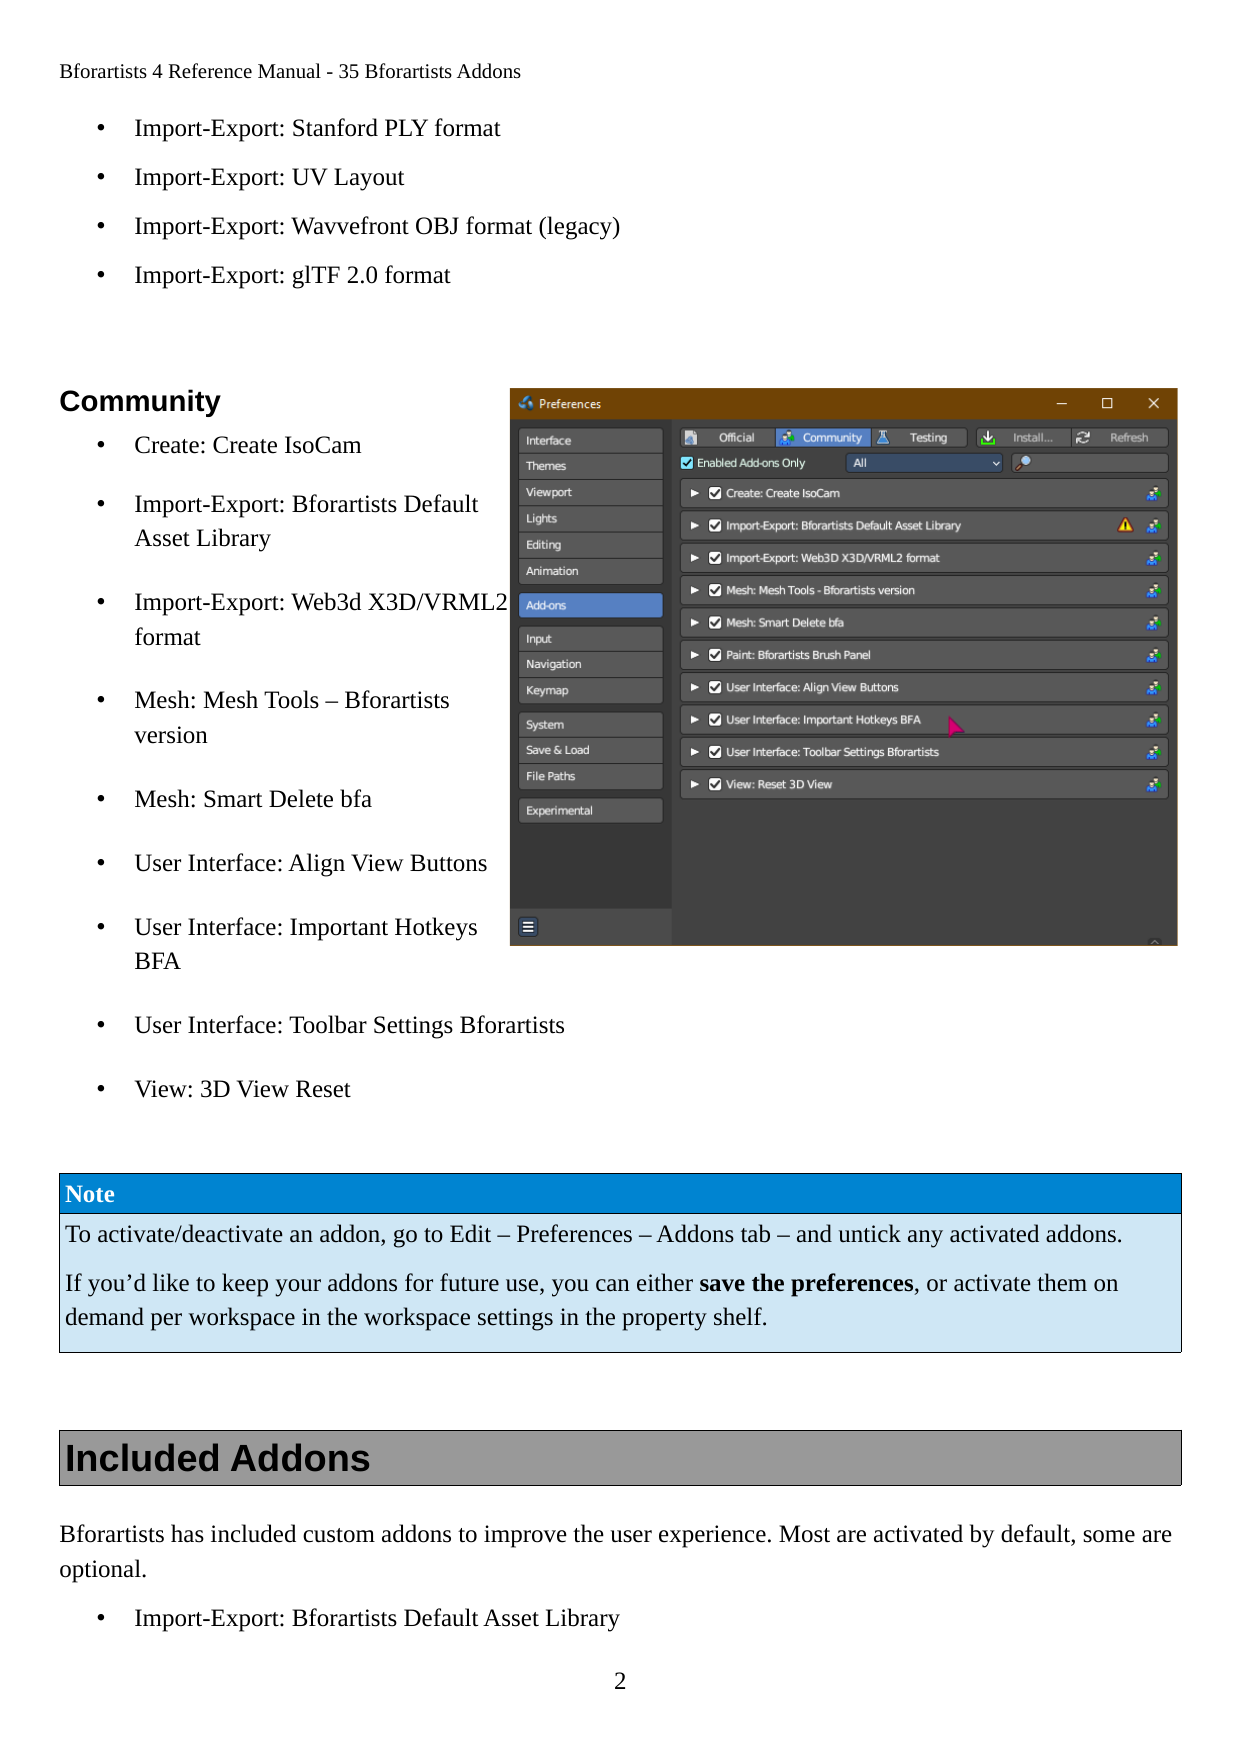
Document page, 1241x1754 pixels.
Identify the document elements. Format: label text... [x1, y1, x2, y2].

list Import-Export: Stanford PLY format [97, 113, 1181, 141]
table_header Included Addons [60, 1431, 1181, 1485]
list Mesh: Mesh Tools – Bforartists version [97, 686, 509, 749]
list User Interface: Toolbar Settings Bforartists [97, 1010, 1181, 1039]
subtitle Community [59, 384, 1181, 418]
list Import-Export: Wavvefront OBJ format (legacy) [97, 211, 1181, 239]
list Import-Export: Bforartists Default Asset Library [97, 1603, 1181, 1632]
picture [509, 388, 1178, 946]
table_cell To activate/deactivate an addon, go to Edit – Preferences – Addons tab – and untick any activated addons. If you’d like to keep your addons for future use, you can either save the preferences, or activate them on demand per workspace in the workspace settings in the property shelf. [60, 1214, 1181, 1352]
list User Interface: Align View Buttons [97, 848, 509, 877]
list Import-Export: Bforartists Default Asset Library [97, 489, 509, 552]
list Import-Export: Web3d X3D/VRML2 format [97, 587, 509, 650]
list Import-Export: UV Layout [97, 162, 1181, 190]
list User Interface: Important Hotkeys BFA [97, 912, 1181, 975]
text Bforartists has included custom addons to improve the user experience. Most are activated by default, some are optional. [59, 1519, 1181, 1582]
table_header Note [60, 1174, 1181, 1213]
list Create: Create IsoCam [97, 431, 509, 459]
list Mesh: Smart Delete bfa [97, 784, 509, 813]
list View: 3D View Reset [97, 1074, 1181, 1138]
list Import-Export: glTF 2.0 format [97, 260, 1181, 288]
